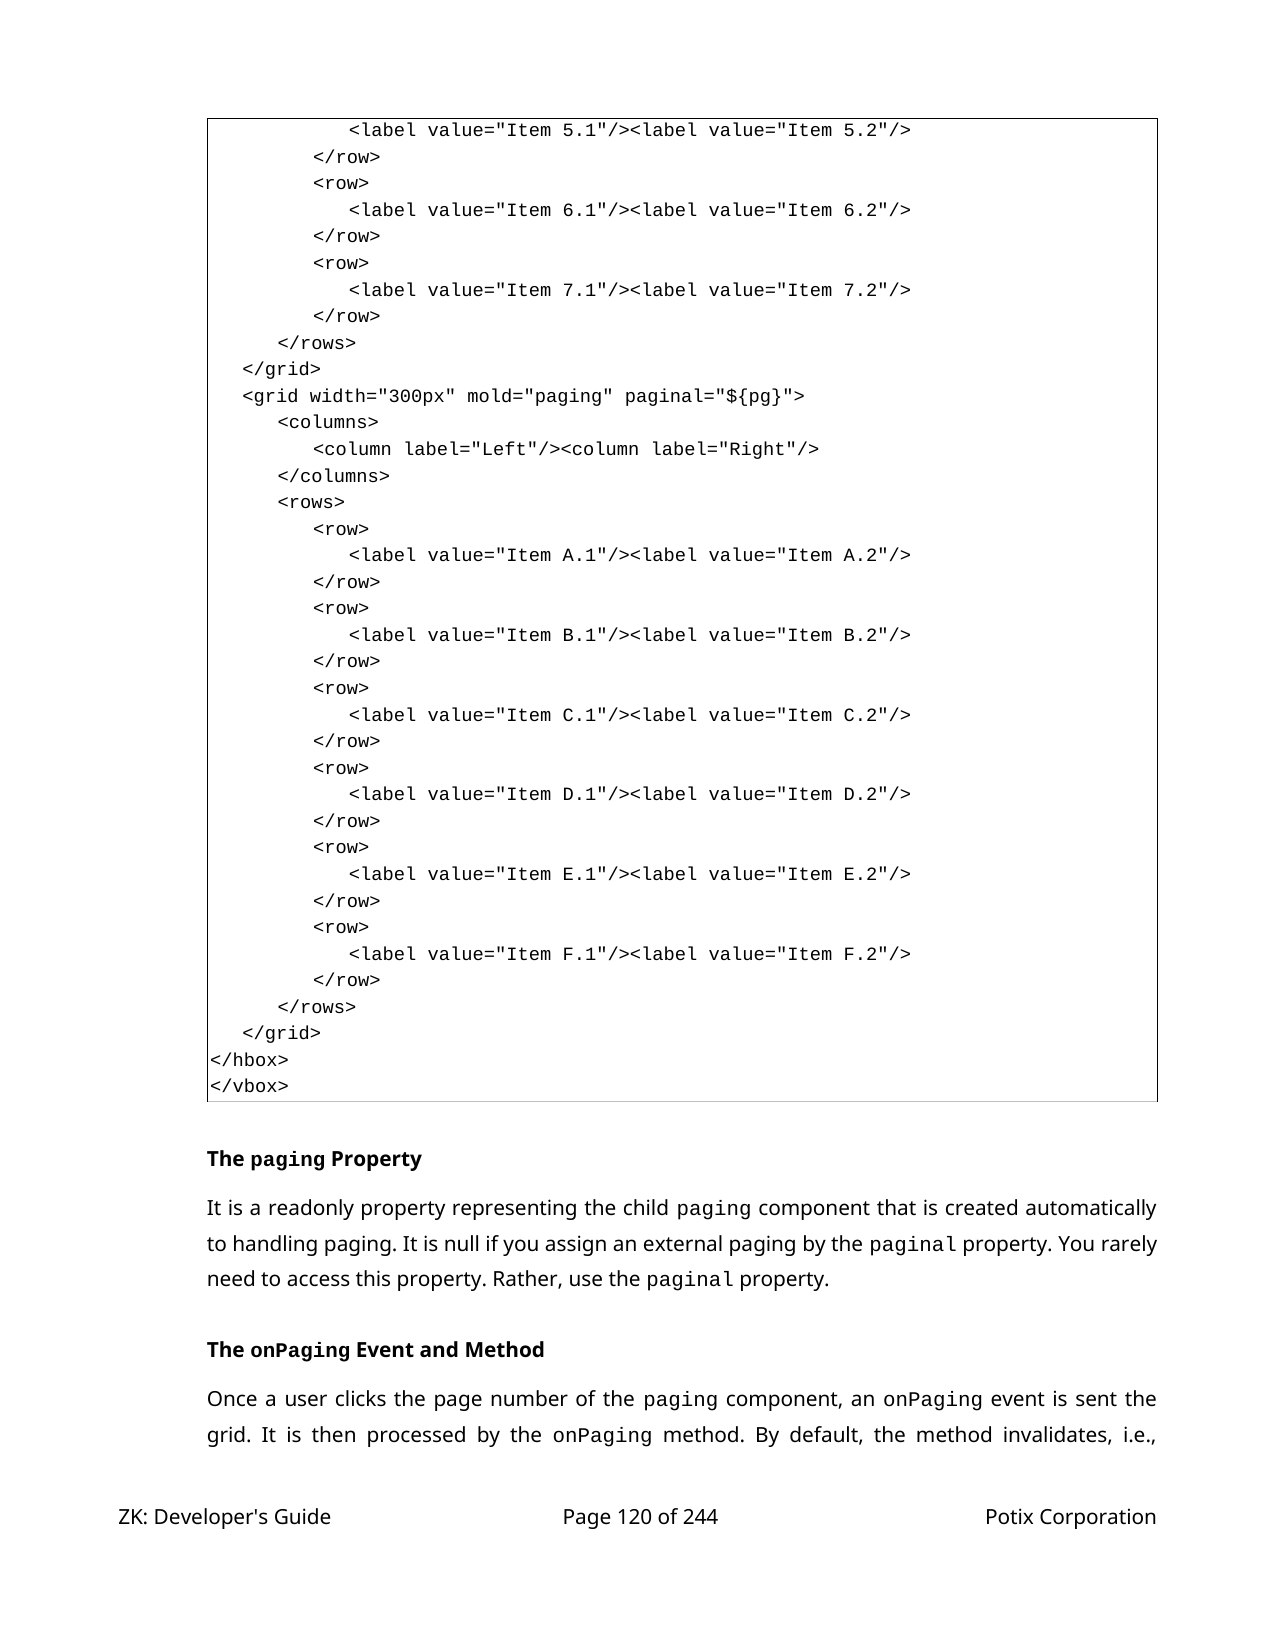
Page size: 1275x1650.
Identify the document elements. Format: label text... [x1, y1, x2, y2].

text It is a readonly property representing the child paging component that is created automatically to handling paging. It is null if you assign an external paging by the paginal property. You rarely need to access this property. Rather, use the paginal property. [207, 1193, 1157, 1293]
text Once a user clicks the page number of the paging component, an onPaging event is sent the grid. It is then processed by the onPaging method. By default, the method invalidates, i.e., [207, 1384, 1157, 1449]
subtitle The onPaging Event and Method [207, 1335, 1157, 1364]
text <label value="Item 5.1"/><label value="Item 5.2"/> </row> <row> <label value="Item 6.1"/><label value="Item 6.2"/> </row> <row> <label value="Item 7.1"/><label value="Item 7.2"/> </row> </rows> </grid> <grid width="300px" mold="paging" paginal="${pg}"> <columns> <column label="Left"/><column label="Right"/> </columns> <rows> <row> <label value="Item A.1"/><label value="Item A.2"/> </row> <row> <label value="Item B.1"/><label value="Item B.2"/> </row> <row> <label value="Item C.1"/><label value="Item C.2"/> </row> <row> <label value="Item D.1"/><label value="Item D.2"/> </row> <row> <label value="Item E.1"/><label value="Item E.2"/> </row> <row> <label value="Item F.1"/><label value="Item F.2"/> </row> </rows> </grid> </hbox> </vbox> [208, 119, 1157, 1101]
subtitle The paging Property [207, 1144, 1157, 1173]
